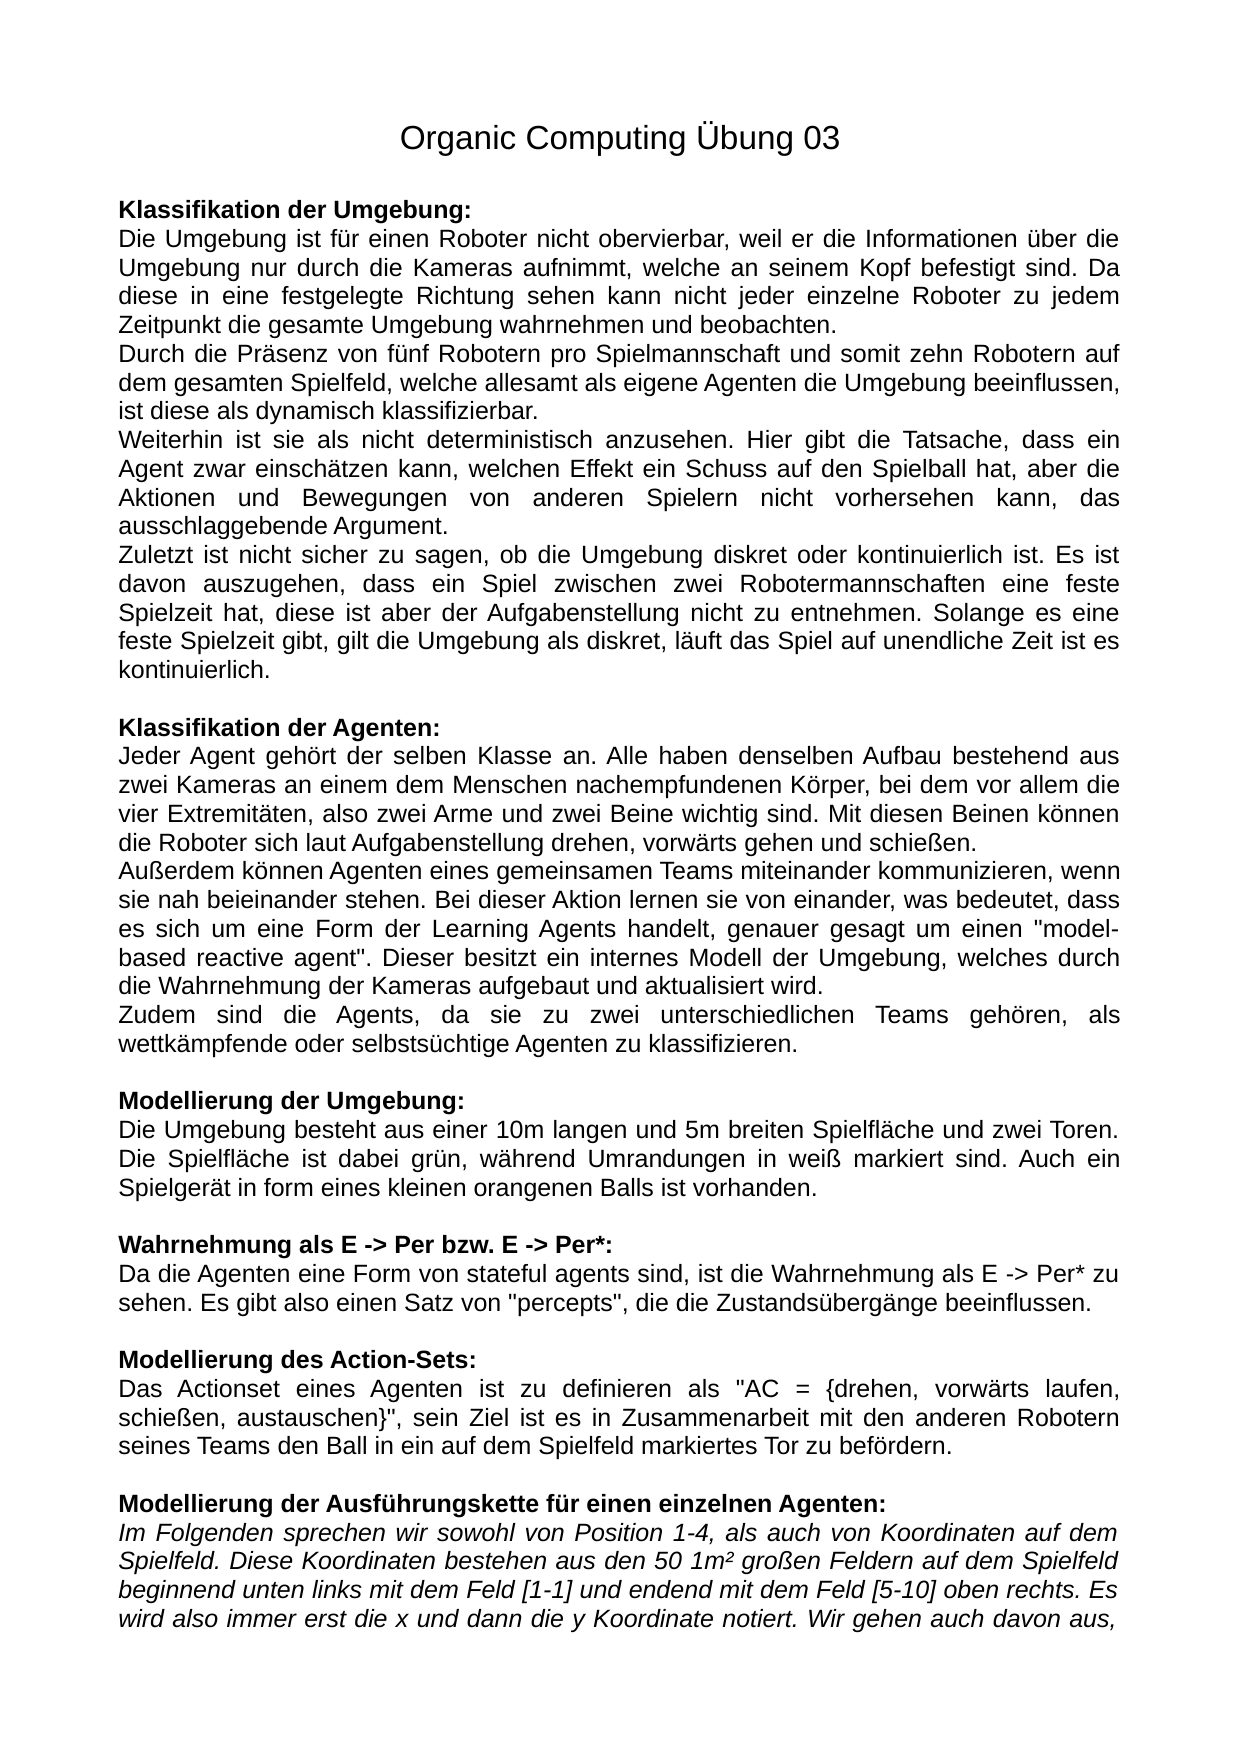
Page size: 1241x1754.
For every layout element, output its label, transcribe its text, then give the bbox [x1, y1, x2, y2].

text Modellierung der Umgebung: [118, 1086, 1122, 1115]
text Da die Agenten eine Form von stateful agents sind, ist die Wahrnehmung als E -> Per* zu sehen. Es gibt also einen Satz von "percepts", die die Zustandsübergänge beeinflussen. [118, 1259, 1122, 1316]
text Organic Computing Übung 03 [118, 118, 1122, 157]
text Zudem sind die Agents, da sie zu zwei unterschiedlichen Teams gehören, als wettkämpfende oder selbstsüchtige Agenten zu klassifizieren. [118, 1000, 1122, 1057]
text Die Umgebung besteht aus einer 10m langen und 5m breiten Spielfläche und zwei Toren. Die Spielfläche ist dabei grün, während Umrandungen in weiß markiert sind. Auch ein Spielgerät in form eines kleinen orangenen Balls ist vorhanden. [118, 1115, 1122, 1201]
text Das Actionset eines Agenten ist zu definieren als "AC = {drehen, vorwärts laufen, schießen, austauschen}", sein Ziel ist es in Zusammenarbeit mit den anderen Robotern seines Teams den Ball in ein auf dem Spielfeld markiertes Tor zu befördern. [118, 1374, 1122, 1460]
text Weiterhin ist sie als nicht deterministisch anzusehen. Hier gibt die Tatsache, dass ein Agent zwar einschätzen kann, welchen Effekt ein Schuss auf den Spielball hat, aber die Aktionen und Bewegungen von anderen Spielern nicht vorhersehen kann, das ausschlaggebende Argument. [118, 425, 1122, 540]
text Modellierung des Action-Sets: [118, 1345, 1122, 1374]
text Die Umgebung ist für einen Roboter nicht obervierbar, weil er die Informationen über die Umgebung nur durch die Kameras aufnimmt, welche an seinem Kopf befestigt sind. Da diese in eine festgelegte Richtung sehen kann nicht jeder einzelne Roboter zu jedem Zeitpunkt die gesamte Umgebung wahrnehmen und beobachten. [118, 224, 1122, 339]
text Zuletzt ist nicht sicher zu sagen, ob die Umgebung diskret oder kontinuierlich ist. Es ist davon auszugehen, dass ein Spiel zwischen zwei Robotermannschaften eine feste Spielzeit hat, diese ist aber der Aufgabenstellung nicht zu entnehmen. Solange es eine feste Spielzeit gibt, gilt die Umgebung als diskret, läuft das Spiel auf unendliche Zeit ist es kontinuierlich. [118, 540, 1122, 684]
text Klassifikation der Umgebung: [118, 195, 1122, 224]
text Im Folgenden sprechen wir sowohl von Position 1-4, als auch von Koordinaten auf dem Spielfeld. Diese Koordinaten bestehen aus den 50 1m² großen Feldern auf dem Spielfeld beginnend unten links mit dem Feld [1-1] und endend mit dem Feld [5-10] oben rechts. Es wird also immer erst die x und dann die y Koordinate notiert. Wir gehen auch davon aus, [118, 1517, 1122, 1632]
text Modellierung der Ausführungskette für einen einzelnen Agenten: [118, 1489, 1122, 1517]
text Durch die Präsenz von fünf Robotern pro Spielmannschaft und somit zehn Robotern auf dem gesamten Spielfeld, welche allesamt als eigene Agenten die Umgebung beeinflussen, ist diese als dynamisch klassifizierbar. [118, 339, 1122, 425]
text Wahrnehmung als E -> Per bzw. E -> Per*: [118, 1230, 1122, 1259]
text Jeder Agent gehört der selben Klasse an. Alle haben denselben Aufbau bestehend aus zwei Kameras an einem dem Menschen nachempfundenen Körper, bei dem vor allem die vier Extremitäten, also zwei Arme und zwei Beine wichtig sind. Mit diesen Beinen können die Roboter sich laut Aufgabenstellung drehen, vorwärts gehen und schießen. [118, 741, 1122, 856]
text Klassifikation der Agenten: [118, 712, 1122, 741]
text Außerdem können Agenten eines gemeinsamen Teams miteinander kommunizieren, wenn sie nah beieinander stehen. Bei dieser Aktion lernen sie von einander, was bedeutet, dass es sich um eine Form der Learning Agents handelt, genauer gesagt um einen "model-based reactive agent". Dieser besitzt ein internes Modell der Umgebung, welches durch die Wahrnehmung der Kameras aufgebaut und aktualisiert wird. [118, 856, 1122, 1000]
